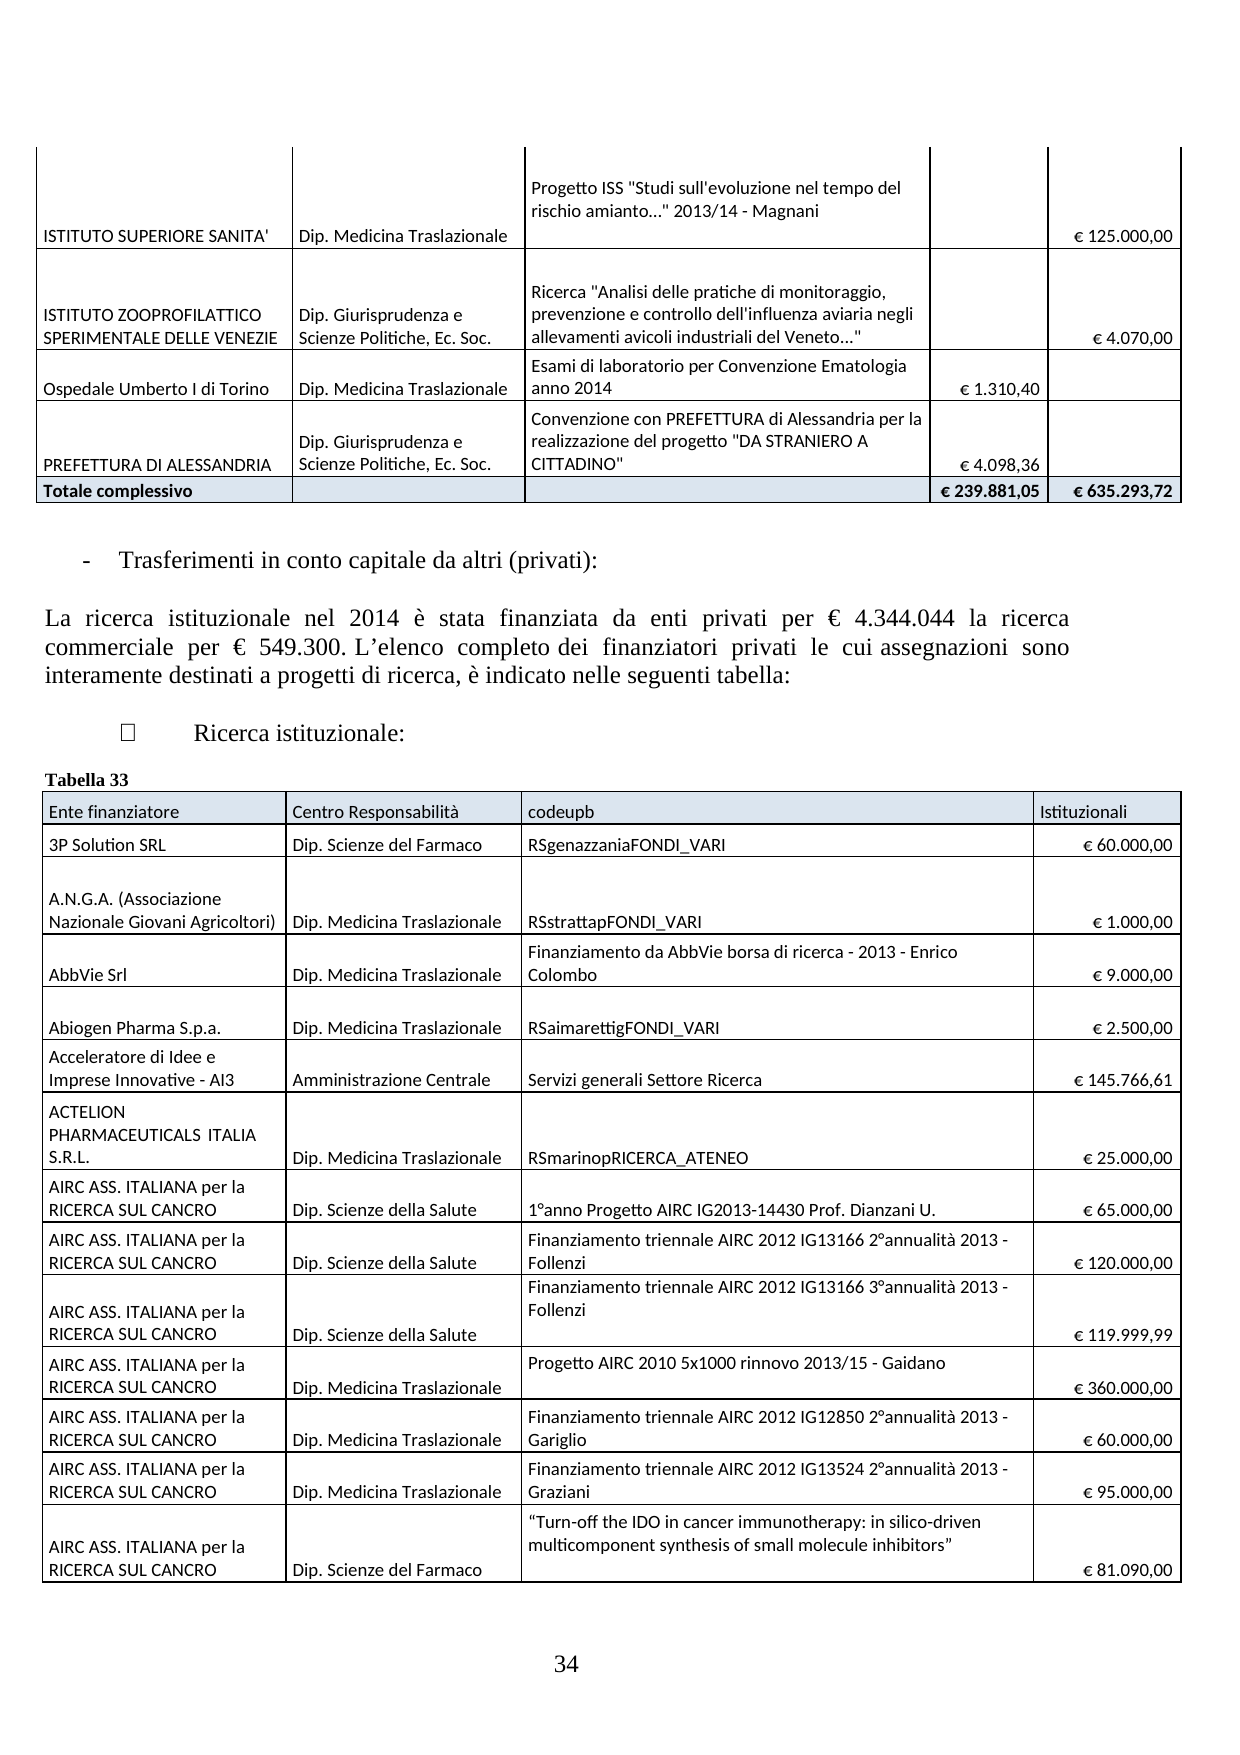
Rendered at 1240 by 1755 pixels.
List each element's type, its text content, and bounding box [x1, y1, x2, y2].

table_cell RSgenazzaniaFONDI_VARI [522, 825, 1033, 856]
table_cell € 25.000,00 [1034, 1093, 1180, 1169]
table_cell AIRC ASS. ITALIANA per la RICERCA SUL CANCRO [43, 1275, 285, 1346]
table_cell € 95.000,00 [1034, 1453, 1180, 1503]
table_header codeupb [522, 792, 1033, 823]
table_cell € 60.000,00 [1034, 1400, 1180, 1451]
table_cell € 635.293,72 [1049, 477, 1180, 502]
table_cell 1°anno Progetto AIRC IG2013-14430 Prof. Dianzani U. [522, 1170, 1033, 1221]
text - Trasferimenti in conto capitale da altri (privati): [82, 546, 1194, 574]
table_header Centro Responsabilità [287, 792, 521, 823]
table_cell AIRC ASS. ITALIANA per la RICERCA SUL CANCRO [43, 1223, 285, 1274]
table_cell € 1.310,40 [931, 350, 1047, 400]
table_cell AIRC ASS. ITALIANA per la RICERCA SUL CANCRO [43, 1347, 285, 1398]
table_cell Esami di laboratorio per Convenzione Ematologia anno 2014 [526, 350, 929, 400]
table_header Istituzionali [1034, 792, 1180, 823]
table_cell Dip. Medicina Traslazionale [287, 935, 521, 986]
table_cell Abiogen Pharma S.p.a. [43, 987, 285, 1038]
table_cell [931, 249, 1047, 349]
table_cell 3P Solution SRL [43, 825, 285, 856]
table_cell € 81.090,00 [1034, 1505, 1180, 1581]
table_cell Finanziamento triennale AIRC 2012 IG12850 2°annualità 2013 - Gariglio [522, 1400, 1033, 1451]
table_cell Dip. Medicina Traslazionale [293, 350, 524, 400]
table_cell Dip. Scienze del Farmaco [287, 1505, 521, 1581]
table_cell € 239.881,05 [931, 477, 1047, 502]
table_cell Servizi generali Settore Ricerca [522, 1040, 1033, 1091]
table_cell Dip. Medicina Traslazionale [287, 1453, 521, 1503]
table_header Progetto ISS "Studi sull'evoluzione nel tempo del rischio amianto…" 2013/14 - Magnani [526, 147, 929, 247]
table_cell AIRC ASS. ITALIANA per la RICERCA SUL CANCRO [43, 1505, 285, 1581]
table_cell “Turn-off the IDO in cancer immunotherapy: in silico-driven multicomponent synthesis of small molecule inhibitors” [522, 1505, 1033, 1581]
table_cell Amministrazione Centrale [287, 1040, 521, 1091]
table_cell Acceleratore di Idee e Imprese Innovative - AI3 [43, 1040, 285, 1091]
table_cell ISTITUTO ZOOPROFILATTICO SPERIMENTALE DELLE VENEZIE [37, 249, 292, 349]
table_cell [526, 477, 929, 502]
text La ricerca istituzionale nel 2014 è stata finanziata da enti privati per € 4.344.044 la ricerca commerciale per € 549.300. L’elenco completo dei finanziatori privati le cui assegnazioni sono interamente destinati a progetti di ricerca, è indicato nelle seguenti tabella: [44, 603, 1070, 689]
table_cell Dip. Medicina Traslazionale [287, 1400, 521, 1451]
table_cell € 120.000,00 [1034, 1223, 1180, 1274]
table_header Ente finanziatore [43, 792, 285, 823]
table_cell € 9.000,00 [1034, 935, 1180, 986]
table_cell Finanziamento triennale AIRC 2012 IG13524 2°annualità 2013 - Graziani [522, 1453, 1033, 1503]
table_cell [1049, 350, 1180, 400]
table_cell AIRC ASS. ITALIANA per la RICERCA SUL CANCRO [43, 1400, 285, 1451]
table_cell € 60.000,00 [1034, 825, 1180, 856]
table_cell Finanziamento da AbbVie borsa di ricerca - 2013 - Enrico Colombo [522, 935, 1033, 986]
table_cell RSaimarettigFONDI_VARI [522, 987, 1033, 1038]
table_cell AbbVie Srl [43, 935, 285, 986]
table_cell € 2.500,00 [1034, 987, 1180, 1038]
table_cell Dip. Giurisprudenza e Scienze Politiche, Ec. Soc. [293, 401, 524, 476]
table_cell Totale complessivo [37, 477, 292, 502]
table_cell Ospedale Umberto I di Torino [37, 350, 292, 400]
table_cell RSstrattapFONDI_VARI [522, 857, 1033, 933]
table_cell AIRC ASS. ITALIANA per la RICERCA SUL CANCRO [43, 1170, 285, 1221]
table_cell Dip. Medicina Traslazionale [287, 1347, 521, 1398]
table_cell € 4.070,00 [1049, 249, 1180, 349]
table_cell PREFETTURA DI ALESSANDRIA [37, 401, 292, 476]
table_cell [1049, 401, 1180, 476]
table_cell Finanziamento triennale AIRC 2012 IG13166 3°annualità 2013 - Follenzi [522, 1275, 1033, 1346]
table_cell Dip. Medicina Traslazionale [287, 987, 521, 1038]
table_cell € 360.000,00 [1034, 1347, 1180, 1398]
table_cell € 4.098,36 [931, 401, 1047, 476]
table_cell Dip. Scienze della Salute [287, 1170, 521, 1221]
table_cell € 145.766,61 [1034, 1040, 1180, 1091]
table_cell A.N.G.A. (Associazione Nazionale Giovani Agricoltori) [43, 857, 285, 933]
table_header € 125.000,00 [1049, 147, 1180, 247]
table_cell Dip. Scienze della Salute [287, 1223, 521, 1274]
table_cell € 119.999,99 [1034, 1275, 1180, 1346]
table_header Dip. Medicina Traslazionale [293, 147, 524, 247]
table_cell AIRC ASS. ITALIANA per la RICERCA SUL CANCRO [43, 1453, 285, 1503]
table_cell Convenzione con PREFETTURA di Alessandria per la realizzazione del progetto "DA STRANIERO A CITTADINO" [526, 401, 929, 476]
table_cell RSmarinopRICERCA_ATENEO [522, 1093, 1033, 1169]
table_cell Ricerca "Analisi delle pratiche di monitoraggio, prevenzione e controllo dell'influenza aviaria negli allevamenti avicoli industriali del Veneto..." [526, 249, 929, 349]
table_cell Dip. Scienze della Salute [287, 1275, 521, 1346]
table_cell € 1.000,00 [1034, 857, 1180, 933]
text Tabella 33 [44, 769, 128, 791]
table_cell Dip. Giurisprudenza e Scienze Politiche, Ec. Soc. [293, 249, 524, 349]
table_cell ACTELION PHARMACEUTICALS ITALIA S.R.L. [43, 1093, 285, 1169]
table_cell Progetto AIRC 2010 5x1000 rinnovo 2013/15 - Gaidano [522, 1347, 1033, 1398]
table_cell Dip. Scienze del Farmaco [287, 825, 521, 856]
table_cell € 65.000,00 [1034, 1170, 1180, 1221]
table_cell Finanziamento triennale AIRC 2012 IG13166 2°annualità 2013 - Follenzi [522, 1223, 1033, 1274]
table_cell [293, 477, 524, 502]
table_cell Dip. Medicina Traslazionale [287, 857, 521, 933]
table_header ISTITUTO SUPERIORE SANITA' [37, 147, 292, 247]
table_header [931, 147, 1047, 247]
table_cell Dip. Medicina Traslazionale [287, 1093, 521, 1169]
list Ricerca istituzionale: [118, 718, 1194, 747]
